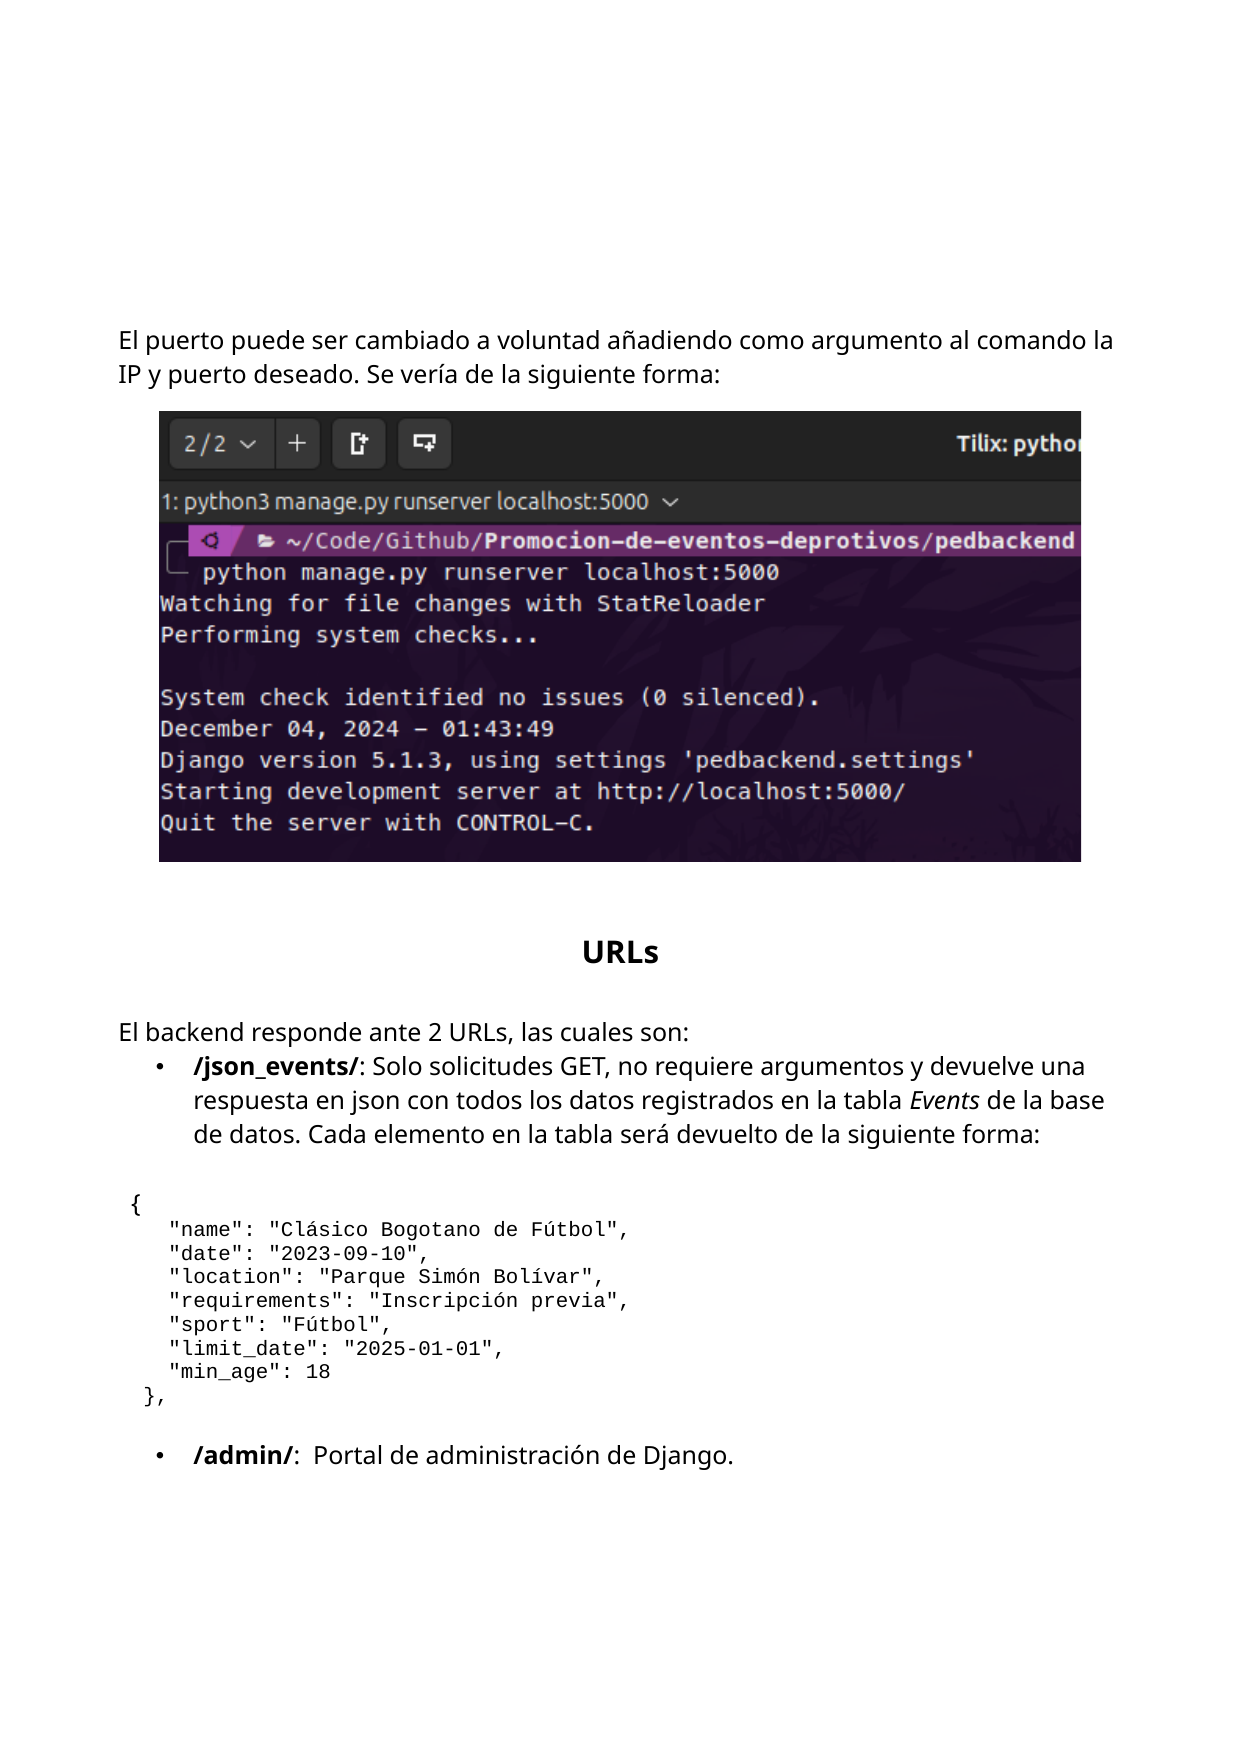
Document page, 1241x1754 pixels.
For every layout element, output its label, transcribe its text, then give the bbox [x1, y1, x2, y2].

text URLs [118, 930, 1122, 972]
text "name": "Clásico Bogotano de Fútbol", [118, 1219, 1122, 1243]
picture [159, 411, 1082, 862]
text "location": "Parque Simón Bolívar", [118, 1267, 1122, 1290]
text "requirements": "Inscripción previa", [118, 1290, 1122, 1314]
text El backend responde ante 2 URLs, las cuales son: [118, 1015, 1122, 1049]
text "sport": "Fútbol", [118, 1314, 1122, 1337]
list /json_events/: Solo solicitudes GET, no requiere argumentos y devuelve una respuesta en json con todos los datos registrados en la tabla Events de la base de datos. Cada elemento en la tabla será devuelto de la siguiente forma: [156, 1049, 1122, 1151]
text "limit_date": "2025-01-01", [118, 1337, 1122, 1361]
text "min_age": 18 [118, 1361, 1122, 1385]
list /admin/: Portal de administración de Django. [156, 1438, 1122, 1472]
text { [118, 1185, 1122, 1219]
text }, [118, 1385, 1122, 1408]
text El puerto puede ser cambiado a voluntad añadiendo como argumento al comando la IP y puerto deseado. Se vería de la siguiente forma: [118, 322, 1122, 391]
text "date": "2023-09-10", [118, 1243, 1122, 1267]
